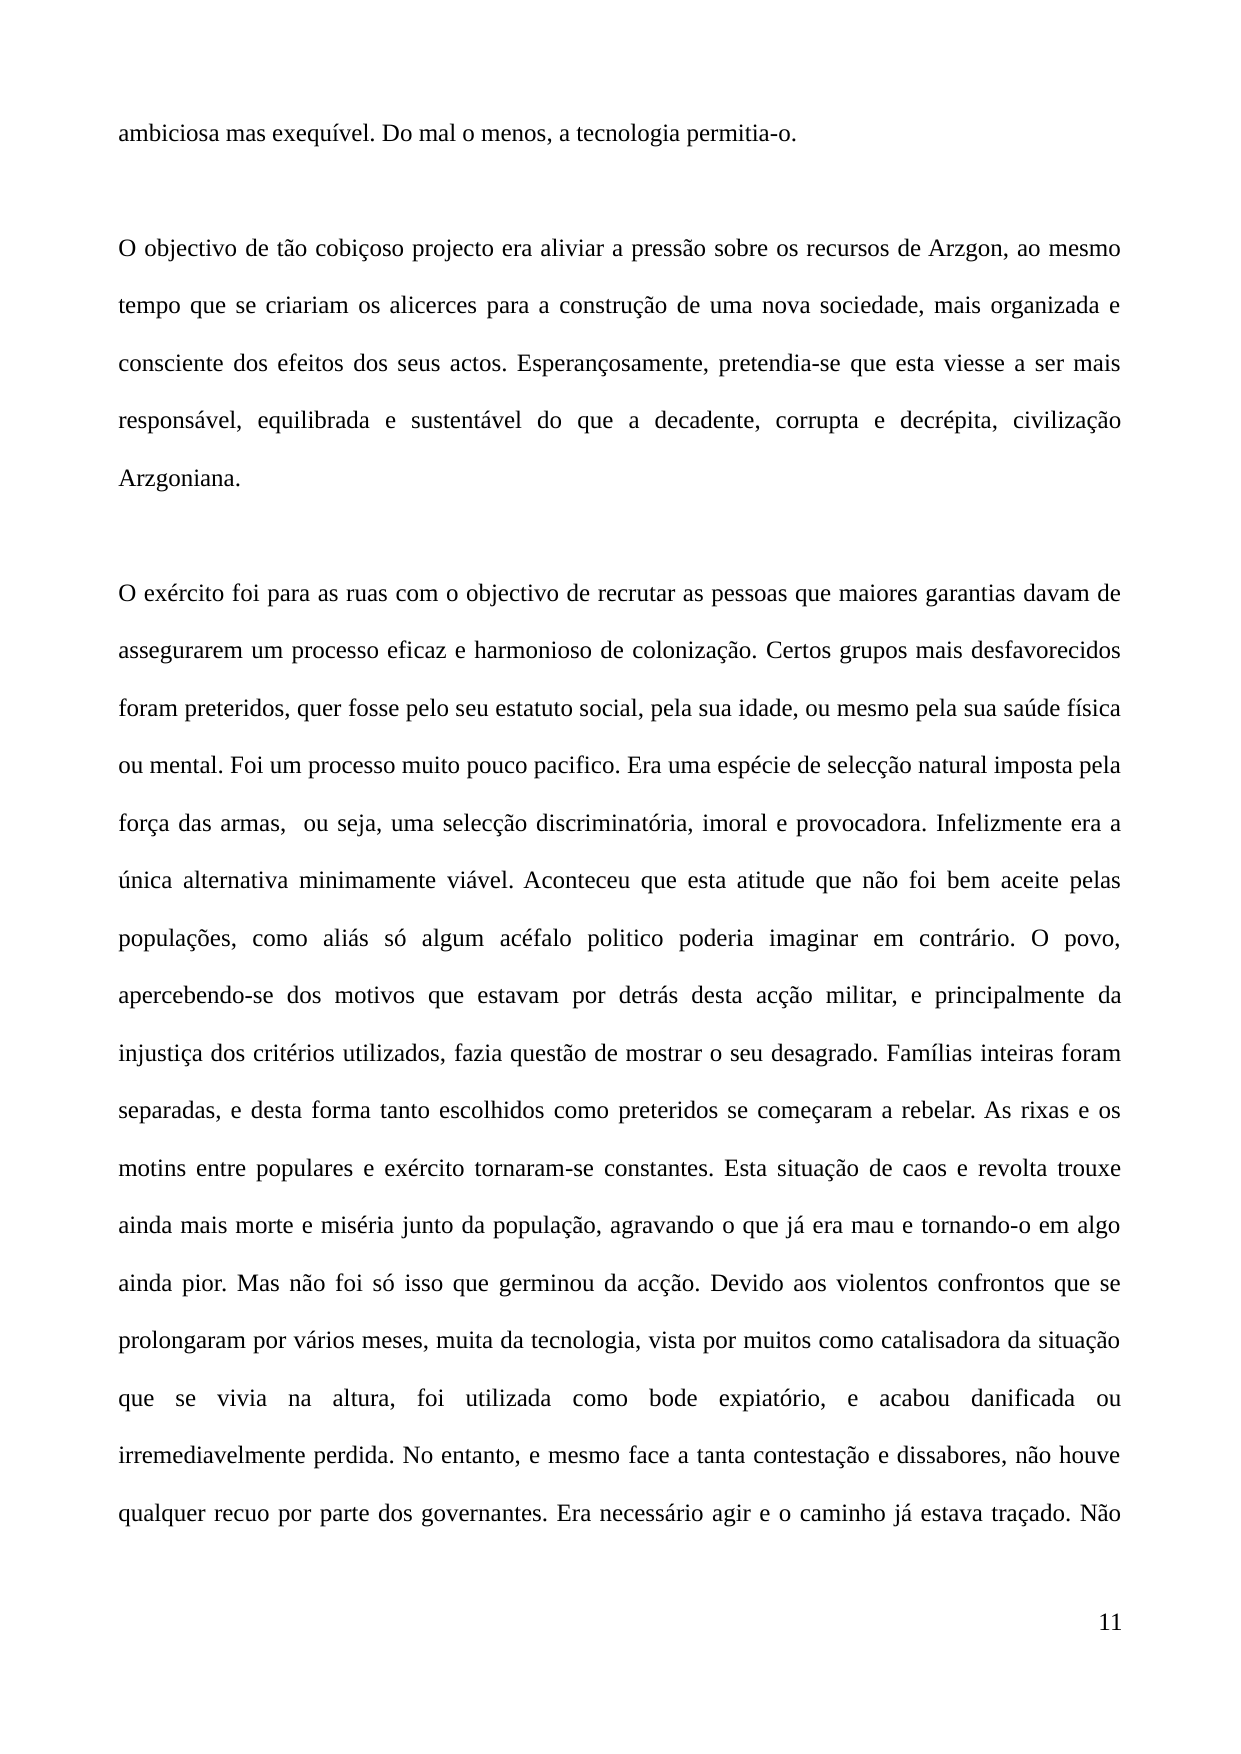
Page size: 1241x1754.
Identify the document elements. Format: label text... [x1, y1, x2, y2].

text O objectivo de tão cobiçoso projecto era aliviar a pressão sobre os recursos de Arzgon, ao mesmo tempo que se criariam os alicerces para a construção de uma nova sociedade, mais organizada e consciente dos efeitos dos seus actos. Esperançosamente, pretendia-se que esta viesse a ser mais responsável, equilibrada e sustentável do que a decadente, corrupta e decrépita, civilização Arzgoniana. [118, 233, 1122, 492]
text ambiciosa mas exequível. Do mal o menos, a tecnologia permitia-o. [118, 118, 1122, 147]
text O exército foi para as ruas com o objectivo de recrutar as pessoas que maiores garantias davam de assegurarem um processo eficaz e harmonioso de colonização. Certos grupos mais desfavorecidos foram preteridos, quer fosse pelo seu estatuto social, pela sua idade, ou mesmo pela sua saúde física ou mental. Foi um processo muito pouco pacifico. Era uma espécie de selecção natural imposta pela força das armas, ou seja, uma selecção discriminatória, imoral e provocadora. Infelizmente era a única alternativa minimamente viável. Aconteceu que esta atitude que não foi bem aceite pelas populações, como aliás só algum acéfalo politico poderia imaginar em contrário. O povo, apercebendo-se dos motivos que estavam por detrás desta acção militar, e principalmente da injustiça dos critérios utilizados, fazia questão de mostrar o seu desagrado. Famílias inteiras foram separadas, e desta forma tanto escolhidos como preteridos se começaram a rebelar. As rixas e os motins entre populares e exército tornaram-se constantes. Esta situação de caos e revolta trouxe ainda mais morte e miséria junto da população, agravando o que já era mau e tornando-o em algo ainda pior. Mas não foi só isso que germinou da acção. Devido aos violentos confrontos que se prolongaram por vários meses, muita da tecnologia, vista por muitos como catalisadora da situação que se vivia na altura, foi utilizada como bode expiatório, e acabou danificada ou irremediavelmente perdida. No entanto, e mesmo face a tanta contestação e dissabores, não houve qualquer recuo por parte dos governantes. Era necessário agir e o caminho já estava traçado. Não [118, 578, 1122, 1527]
